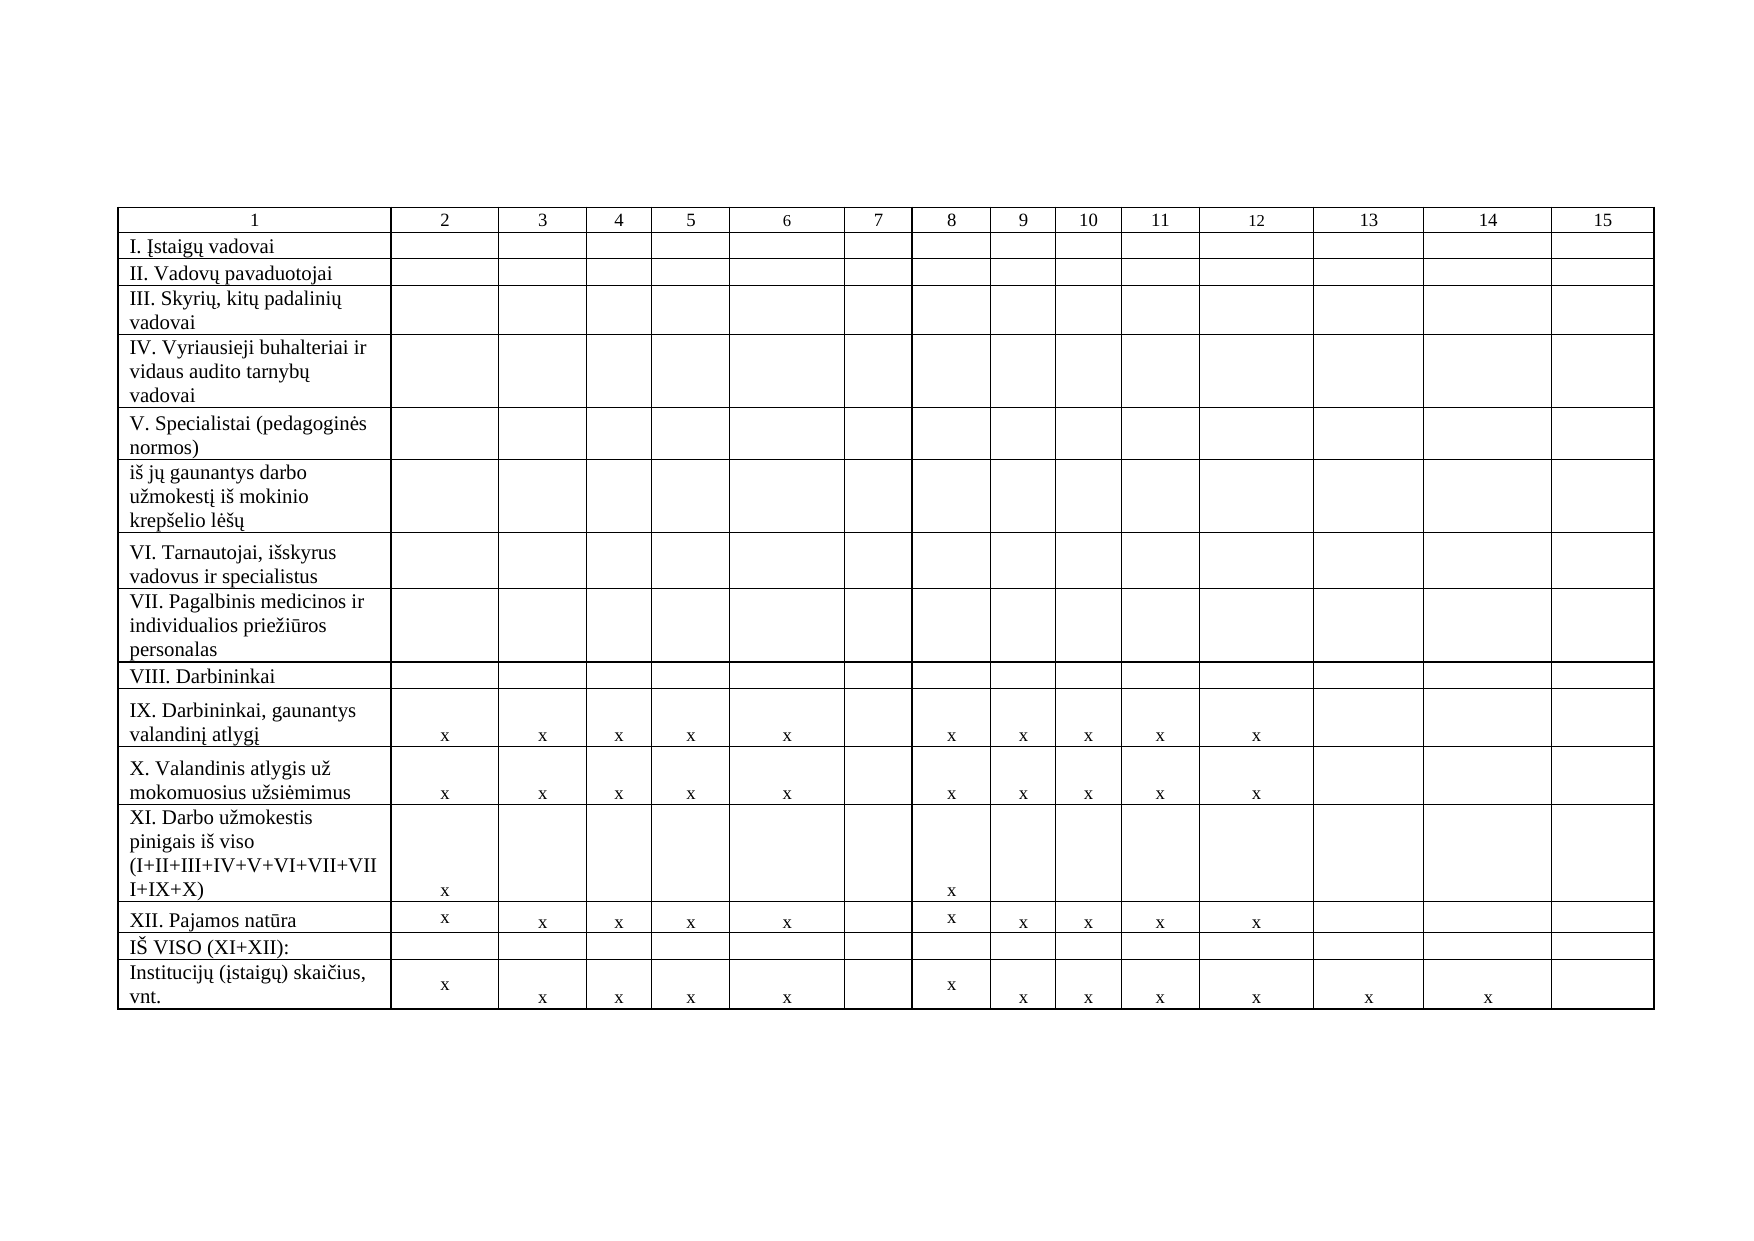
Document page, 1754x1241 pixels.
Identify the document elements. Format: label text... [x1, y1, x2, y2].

table_cell [730, 335, 844, 407]
table_cell [1200, 663, 1313, 688]
table_cell [1552, 902, 1653, 932]
table_cell 10 [1056, 208, 1121, 232]
table_cell 8 [913, 208, 990, 232]
table_cell [730, 460, 844, 532]
table_cell [913, 408, 990, 459]
table_cell [1552, 805, 1653, 901]
table_cell [1056, 286, 1121, 334]
table_cell x [991, 747, 1055, 804]
table_cell [652, 589, 729, 661]
table_cell II. Vadovų pavaduotojai [119, 259, 390, 285]
table_cell x [587, 960, 651, 1008]
table_cell [730, 805, 844, 901]
table_cell [499, 533, 586, 588]
table_cell 5 [652, 208, 729, 232]
table_cell [587, 589, 651, 661]
table_cell IŠ VISO (XI+XII): [119, 933, 390, 959]
table_cell [1122, 533, 1199, 588]
table_cell [991, 233, 1055, 258]
table_cell [913, 335, 990, 407]
table_cell [1056, 233, 1121, 258]
table_cell [913, 663, 990, 688]
table_cell [1056, 259, 1121, 285]
table_cell X. Valandinis atlygis už mokomuosius užsiėmimus [119, 747, 390, 804]
table_cell [1314, 533, 1423, 588]
table_cell [652, 933, 729, 959]
table_cell [913, 233, 990, 258]
table_cell x [587, 747, 651, 804]
table_cell [1552, 689, 1653, 746]
table_cell x [1056, 960, 1121, 1008]
table_cell [1122, 233, 1199, 258]
table_cell [991, 805, 1055, 901]
table_cell [845, 408, 911, 459]
table_cell [1314, 663, 1423, 688]
table_cell [991, 933, 1055, 959]
table_cell [845, 335, 911, 407]
table_cell [730, 408, 844, 459]
table_cell [1122, 335, 1199, 407]
table_cell [499, 335, 586, 407]
table_cell x [991, 689, 1055, 746]
table_cell [1314, 902, 1423, 932]
table_cell x [652, 902, 729, 932]
table_cell [652, 286, 729, 334]
table_cell [1424, 689, 1551, 746]
table_cell [652, 259, 729, 285]
table_cell [1056, 663, 1121, 688]
table_cell [1056, 335, 1121, 407]
table_cell Institucijų (įstaigų) skaičius, vnt. [119, 960, 390, 1008]
table_cell [1200, 460, 1313, 532]
table_cell [587, 286, 651, 334]
table_cell [1552, 460, 1653, 532]
table_cell [1314, 259, 1423, 285]
table_cell [1552, 408, 1653, 459]
table_cell [652, 805, 729, 901]
table_cell [587, 533, 651, 588]
table_cell [845, 460, 911, 532]
table_cell x [499, 902, 586, 932]
table_cell VI. Tarnautojai, išskyrus vadovus ir specialistus [119, 533, 390, 588]
table_cell V. Specialistai (pedagoginės normos) [119, 408, 390, 459]
table_cell I. Įstaigų vadovai [119, 233, 390, 258]
table_cell [845, 747, 911, 804]
table_cell [845, 589, 911, 661]
table_cell x [587, 902, 651, 932]
table_cell [913, 533, 990, 588]
table_cell [587, 663, 651, 688]
table_cell [845, 902, 911, 932]
table_cell [845, 233, 911, 258]
table_cell x [1122, 689, 1199, 746]
table_cell x [1200, 902, 1313, 932]
table_cell [730, 286, 844, 334]
table_cell [991, 663, 1055, 688]
table_cell x [991, 960, 1055, 1008]
table_cell x [1056, 689, 1121, 746]
table_cell [991, 335, 1055, 407]
table_cell [499, 259, 586, 285]
table_cell [587, 408, 651, 459]
table_cell [730, 259, 844, 285]
table_cell [392, 335, 498, 407]
table_cell [845, 259, 911, 285]
table_cell [1314, 460, 1423, 532]
table_cell [1314, 589, 1423, 661]
table_cell [1424, 747, 1551, 804]
table_cell x [1122, 902, 1199, 932]
table_cell [587, 259, 651, 285]
table_cell [392, 233, 498, 258]
table_cell x [913, 805, 990, 901]
table_cell x [913, 747, 990, 804]
table_cell [1314, 805, 1423, 901]
table_cell [1122, 805, 1199, 901]
table_cell III. Skyrių, kitų padalinių vadovai [119, 286, 390, 334]
table_cell 1 [119, 208, 390, 232]
table_cell x [392, 689, 498, 746]
table_cell x [730, 960, 844, 1008]
table_cell [392, 533, 498, 588]
table_cell [1200, 408, 1313, 459]
table_cell [1056, 533, 1121, 588]
table_cell VII. Pagalbinis medicinos ir individualios priežiūros personalas [119, 589, 390, 661]
table_cell [1122, 286, 1199, 334]
table_cell [1122, 933, 1199, 959]
table_cell x [913, 902, 990, 932]
table_cell [1122, 589, 1199, 661]
table_cell VIII. Darbininkai [119, 663, 390, 688]
table_cell [652, 233, 729, 258]
table_cell [1122, 408, 1199, 459]
table_cell [913, 460, 990, 532]
table_cell x [652, 689, 729, 746]
table_cell [1200, 286, 1313, 334]
table_cell [913, 589, 990, 661]
table_cell x [991, 902, 1055, 932]
table_cell [587, 460, 651, 532]
table_cell x [1314, 960, 1423, 1008]
table_cell [1314, 335, 1423, 407]
table_cell [499, 286, 586, 334]
table_cell [499, 663, 586, 688]
table_cell [392, 663, 498, 688]
table_cell [1200, 533, 1313, 588]
table_cell x [730, 747, 844, 804]
table_cell [991, 589, 1055, 661]
table_cell x [1200, 747, 1313, 804]
table_cell [1552, 747, 1653, 804]
table_cell [1552, 286, 1653, 334]
table_cell [1056, 408, 1121, 459]
table_cell 12 [1200, 208, 1313, 232]
table_cell [392, 286, 498, 334]
table_cell [991, 408, 1055, 459]
table_cell [1424, 408, 1551, 459]
table_cell [1200, 805, 1313, 901]
table_cell [1056, 589, 1121, 661]
table_cell [652, 533, 729, 588]
table_cell [730, 233, 844, 258]
table_cell IX. Darbininkai, gaunantys valandinį atlygį [119, 689, 390, 746]
table_cell [587, 933, 651, 959]
table_cell x [392, 805, 498, 901]
table_cell [1314, 747, 1423, 804]
table_cell x [1122, 747, 1199, 804]
table_cell [1424, 805, 1551, 901]
table_cell x [392, 960, 498, 1008]
table_cell [730, 933, 844, 959]
table_cell x [587, 689, 651, 746]
table_cell [845, 689, 911, 746]
table_cell [652, 460, 729, 532]
table_cell [1056, 460, 1121, 532]
table_cell [499, 460, 586, 532]
table_cell [1552, 960, 1653, 1008]
table_cell [845, 960, 911, 1008]
table_cell x [1056, 747, 1121, 804]
table_cell x [1122, 960, 1199, 1008]
table_cell [587, 233, 651, 258]
table_cell [1200, 259, 1313, 285]
table_cell [587, 335, 651, 407]
table_cell [1200, 233, 1313, 258]
table_cell [499, 408, 586, 459]
table_cell [991, 286, 1055, 334]
table_cell [1424, 533, 1551, 588]
table_cell [499, 805, 586, 901]
table_cell [652, 663, 729, 688]
table_cell [1200, 589, 1313, 661]
table_cell [1424, 233, 1551, 258]
table_cell 9 [991, 208, 1055, 232]
table_cell iš jų gaunantys darbo užmokestį iš mokinio krepšelio lėšų [119, 460, 390, 532]
table_cell [1200, 335, 1313, 407]
table_cell XI. Darbo užmokestis pinigais iš viso (I+II+III+IV+V+VI+VII+VIII+IX+X) [119, 805, 390, 901]
table_cell [845, 533, 911, 588]
table_cell x [499, 747, 586, 804]
table_cell [1200, 933, 1313, 959]
table_cell [845, 805, 911, 901]
table_cell [1122, 460, 1199, 532]
table_cell [1552, 335, 1653, 407]
table_cell x [1200, 960, 1313, 1008]
table_cell [392, 933, 498, 959]
table_cell 2 [392, 208, 498, 232]
table_cell x [730, 902, 844, 932]
table_cell [1314, 286, 1423, 334]
table_cell x [392, 747, 498, 804]
table_cell [1314, 408, 1423, 459]
table_cell [1424, 663, 1551, 688]
table_cell [845, 663, 911, 688]
table_cell [1552, 233, 1653, 258]
table_cell 15 [1552, 208, 1653, 232]
table_cell 3 [499, 208, 586, 232]
table_cell [499, 233, 586, 258]
table_cell [1424, 460, 1551, 532]
table_cell [1424, 286, 1551, 334]
table_cell x [1200, 689, 1313, 746]
table_cell [1552, 663, 1653, 688]
table_cell [1424, 259, 1551, 285]
table_cell [1552, 259, 1653, 285]
table_cell [1552, 933, 1653, 959]
table_cell [1424, 335, 1551, 407]
table_cell x [1424, 960, 1551, 1008]
table_cell [991, 460, 1055, 532]
table_cell 4 [587, 208, 651, 232]
table_cell x [392, 902, 498, 932]
table_cell [587, 805, 651, 901]
table_cell x [499, 689, 586, 746]
table_cell x [499, 960, 586, 1008]
table_cell x [652, 960, 729, 1008]
table_cell [392, 460, 498, 532]
table_cell [730, 663, 844, 688]
table_cell x [913, 960, 990, 1008]
table_cell [845, 286, 911, 334]
table_cell [499, 589, 586, 661]
table_cell IV. Vyriausieji buhalteriai ir vidaus audito tarnybų vadovai [119, 335, 390, 407]
table_cell 14 [1424, 208, 1551, 232]
table_cell [730, 533, 844, 588]
table_cell x [652, 747, 729, 804]
table_cell [1424, 933, 1551, 959]
table_cell [392, 408, 498, 459]
table_cell [1424, 902, 1551, 932]
table_cell [1424, 589, 1551, 661]
table_cell [913, 933, 990, 959]
table_cell [913, 286, 990, 334]
table_cell 13 [1314, 208, 1423, 232]
table_cell [913, 259, 990, 285]
table_cell [1314, 933, 1423, 959]
table_cell [1056, 805, 1121, 901]
table_cell [1122, 663, 1199, 688]
table_cell [991, 533, 1055, 588]
table_cell [730, 589, 844, 661]
table_cell 6 [730, 208, 844, 232]
table_cell x [1056, 902, 1121, 932]
table_cell [1552, 533, 1653, 588]
table_cell [652, 408, 729, 459]
table_cell [991, 259, 1055, 285]
table_cell x [913, 689, 990, 746]
table_cell [1056, 933, 1121, 959]
table_cell [392, 259, 498, 285]
table_cell 7 [845, 208, 911, 232]
table_cell [392, 589, 498, 661]
table_cell [652, 335, 729, 407]
table_cell [845, 933, 911, 959]
table_cell [1122, 259, 1199, 285]
table_cell [499, 933, 586, 959]
table_cell XII. Pajamos natūra [119, 902, 390, 932]
table_cell x [730, 689, 844, 746]
table_cell [1552, 589, 1653, 661]
table_cell 11 [1122, 208, 1199, 232]
table_cell [1314, 233, 1423, 258]
table_cell [1314, 689, 1423, 746]
